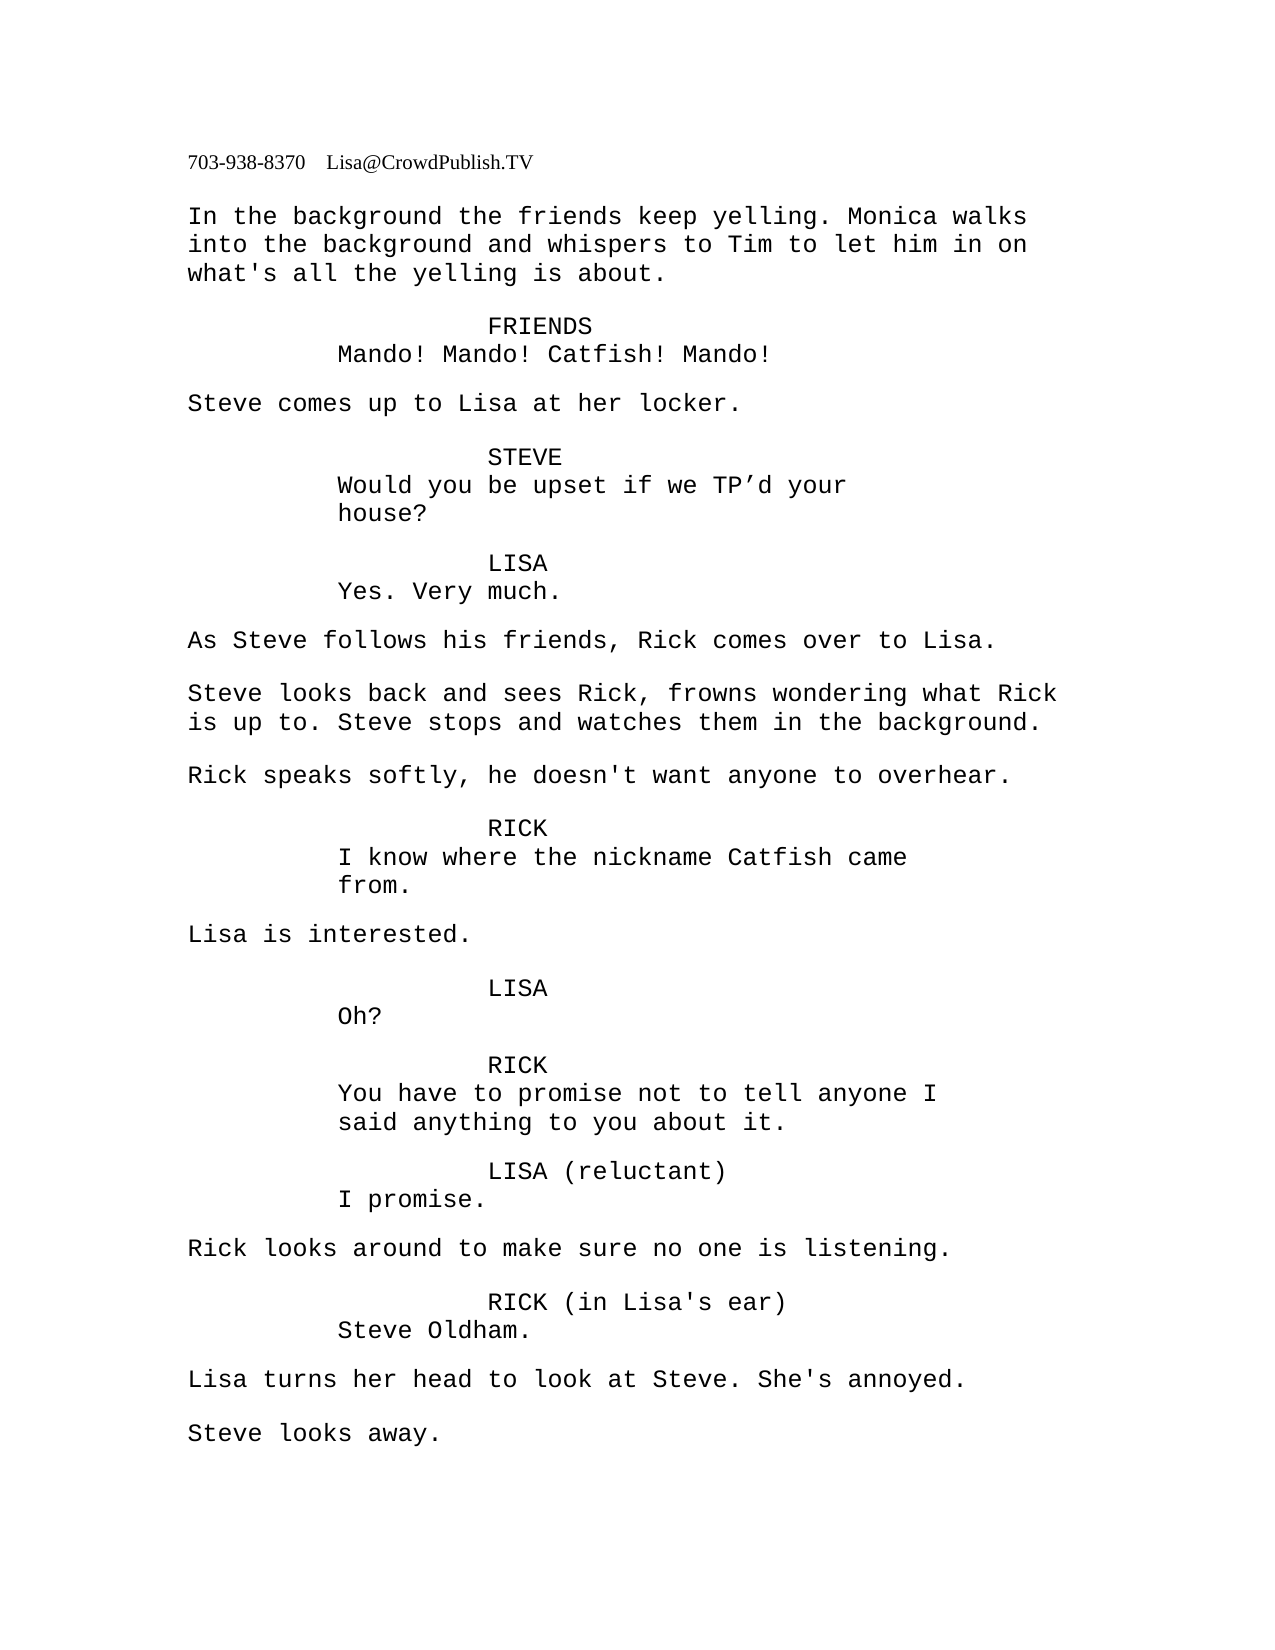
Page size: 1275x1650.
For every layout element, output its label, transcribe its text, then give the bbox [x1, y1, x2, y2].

text Yes. Very much. [337, 578, 937, 607]
text As Steve follows his friends, Rick comes over to Lisa. [187, 628, 1087, 656]
text RICK [187, 1053, 1087, 1081]
text Lisa is interested. [187, 922, 1087, 950]
text Oh? [337, 1003, 937, 1032]
text Lisa turns her head to look at Steve. She's annoyed. [187, 1367, 1087, 1395]
text Rick speaks softly, he doesn't want anyone to overhear. [187, 763, 1087, 791]
text In the background the friends keep yelling. Monica walks into the background and whispers to Tim to let him in on what's all the yelling is about. [187, 203, 1087, 288]
text FRIENDS [187, 313, 1087, 342]
text I promise. [337, 1187, 937, 1215]
text I know where the nickname Catfish came from. [337, 844, 937, 901]
text Rick looks around to make sure no one is listening. [187, 1236, 1087, 1264]
text STEVE [187, 444, 1087, 473]
text Steve looks away. [187, 1420, 1087, 1448]
text LISA [187, 550, 1087, 578]
text You have to promise not to tell anyone I said anything to you about it. [337, 1081, 937, 1138]
text Steve looks back and sees Rick, frowns wondering what Rick is up to. Steve stops and watches them in the background. [187, 681, 1087, 738]
text Steve Oldham. [337, 1318, 937, 1346]
text Would you be upset if we TP’d your house? [337, 473, 937, 529]
text Steve comes up to Lisa at her locker. [187, 391, 1087, 419]
text LISA [187, 975, 1087, 1003]
text Mando! Mando! Catfish! Mando! [337, 342, 937, 370]
text RICK [187, 816, 1087, 844]
text RICK (in Lisa's ear) [187, 1289, 1087, 1318]
text LISA (reluctant) [187, 1158, 1087, 1187]
